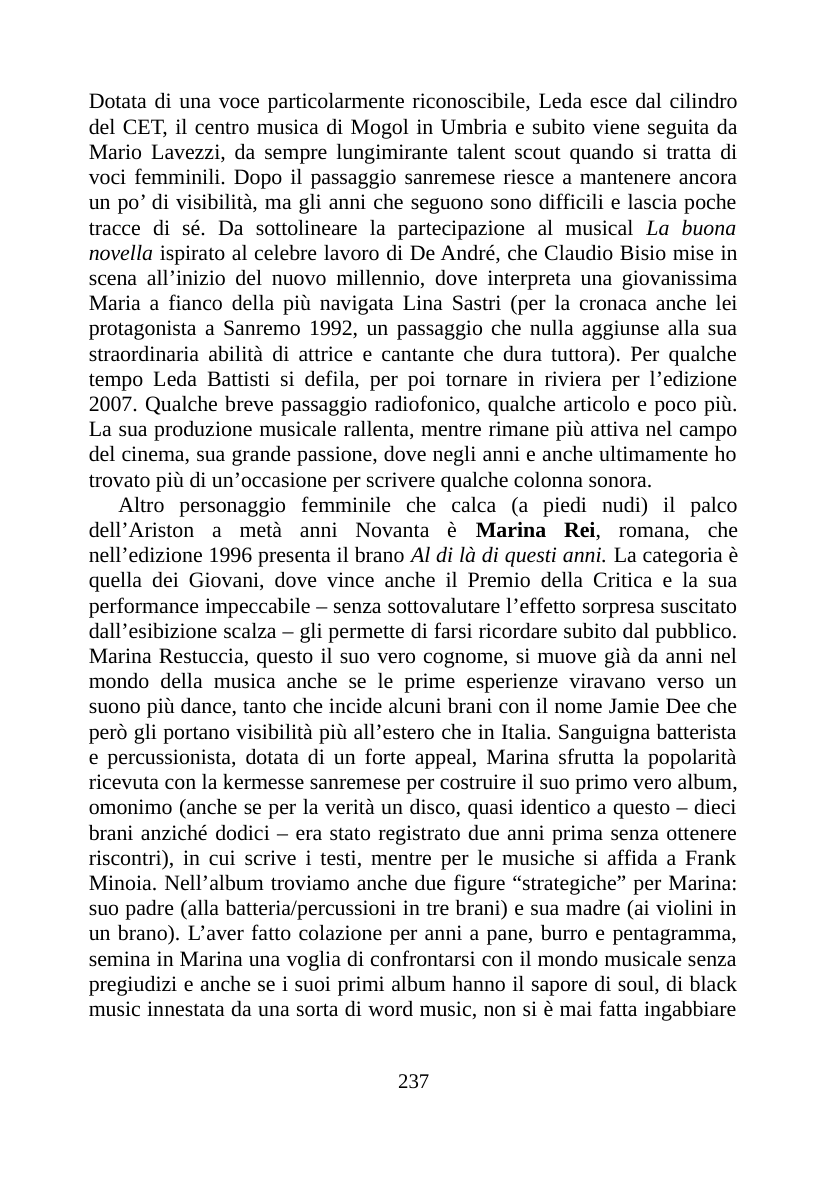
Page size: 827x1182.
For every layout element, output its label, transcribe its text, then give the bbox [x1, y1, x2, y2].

text Altro personaggio femminile che calca (a piedi nudi) il palco dell’Ariston a metà anni Novanta è Marina Rei, romana, che nell’edizione 1996 presenta il brano Al di là di questi anni. La categoria è quella dei Giovani, dove vince anche il Premio della Critica e la sua performance impeccabile – senza sottovalutare l’effetto sorpresa suscitato dall’esibizione scalza – gli permette di farsi ricordare subito dal pubblico. Marina Restuccia, questo il suo vero cognome, si muove già da anni nel mondo della musica anche se le prime esperienze viravano verso un suono più dance, tanto che incide alcuni brani con il nome Jamie Dee che però gli portano visibilità più all’estero che in Italia. Sanguigna batterista e percussionista, dotata di un forte appeal, Marina sfrutta la popolarità ricevuta con la kermesse sanremese per costruire il suo primo vero album, omonimo (anche se per la verità un disco, quasi identico a questo – dieci brani anziché dodici – era stato registrato due anni prima senza ottenere riscontri), in cui scrive i testi, mentre per le musiche si affida a Frank Minoia. Nell’album troviamo anche due figure “strategiche” per Marina: suo padre (alla batteria/percussioni in tre brani) e sua madre (ai violini in un brano). L’aver fatto colazione per anni a pane, burro e pentagramma, semina in Marina una voglia di confrontarsi con il mondo musicale senza pregiudizi e anche se i suoi primi album hanno il sapore di soul, di black music innestata da una sorta di word music, non si è mai fatta ingabbiare [88, 492, 738, 1021]
text Dotata di una voce particolarmente riconoscibile, Leda esce dal cilindro del CET, il centro musica di Mogol in Umbria e subito viene seguita da Mario Lavezzi, da sempre lungimirante talent scout quando si tratta di voci femminili. Dopo il passaggio sanremese riesce a mantenere ancora un po’ di visibilità, ma gli anni che seguono sono difficili e lascia poche tracce di sé. Da sottolineare la partecipazione al musical La buona novella ispirato al celebre lavoro di De André, che Claudio Bisio mise in scena all’inizio del nuovo millennio, dove interpreta una giovanissima Maria a fianco della più navigata Lina Sastri (per la cronaca anche lei protagonista a Sanremo 1992, un passaggio che nulla aggiunse alla sua straordinaria abilità di attrice e cantante che dura tuttora). Per qualche tempo Leda Battisti si defila, per poi tornare in riviera per l’edizione 2007. Qualche breve passaggio radiofonico, qualche articolo e poco più. La sua produzione musicale rallenta, mentre rimane più attiva nel campo del cinema, sua grande passione, dove negli anni e anche ultimamente ho trovato più di un’occasione per scrivere qualche colonna sonora. [88, 88, 738, 492]
